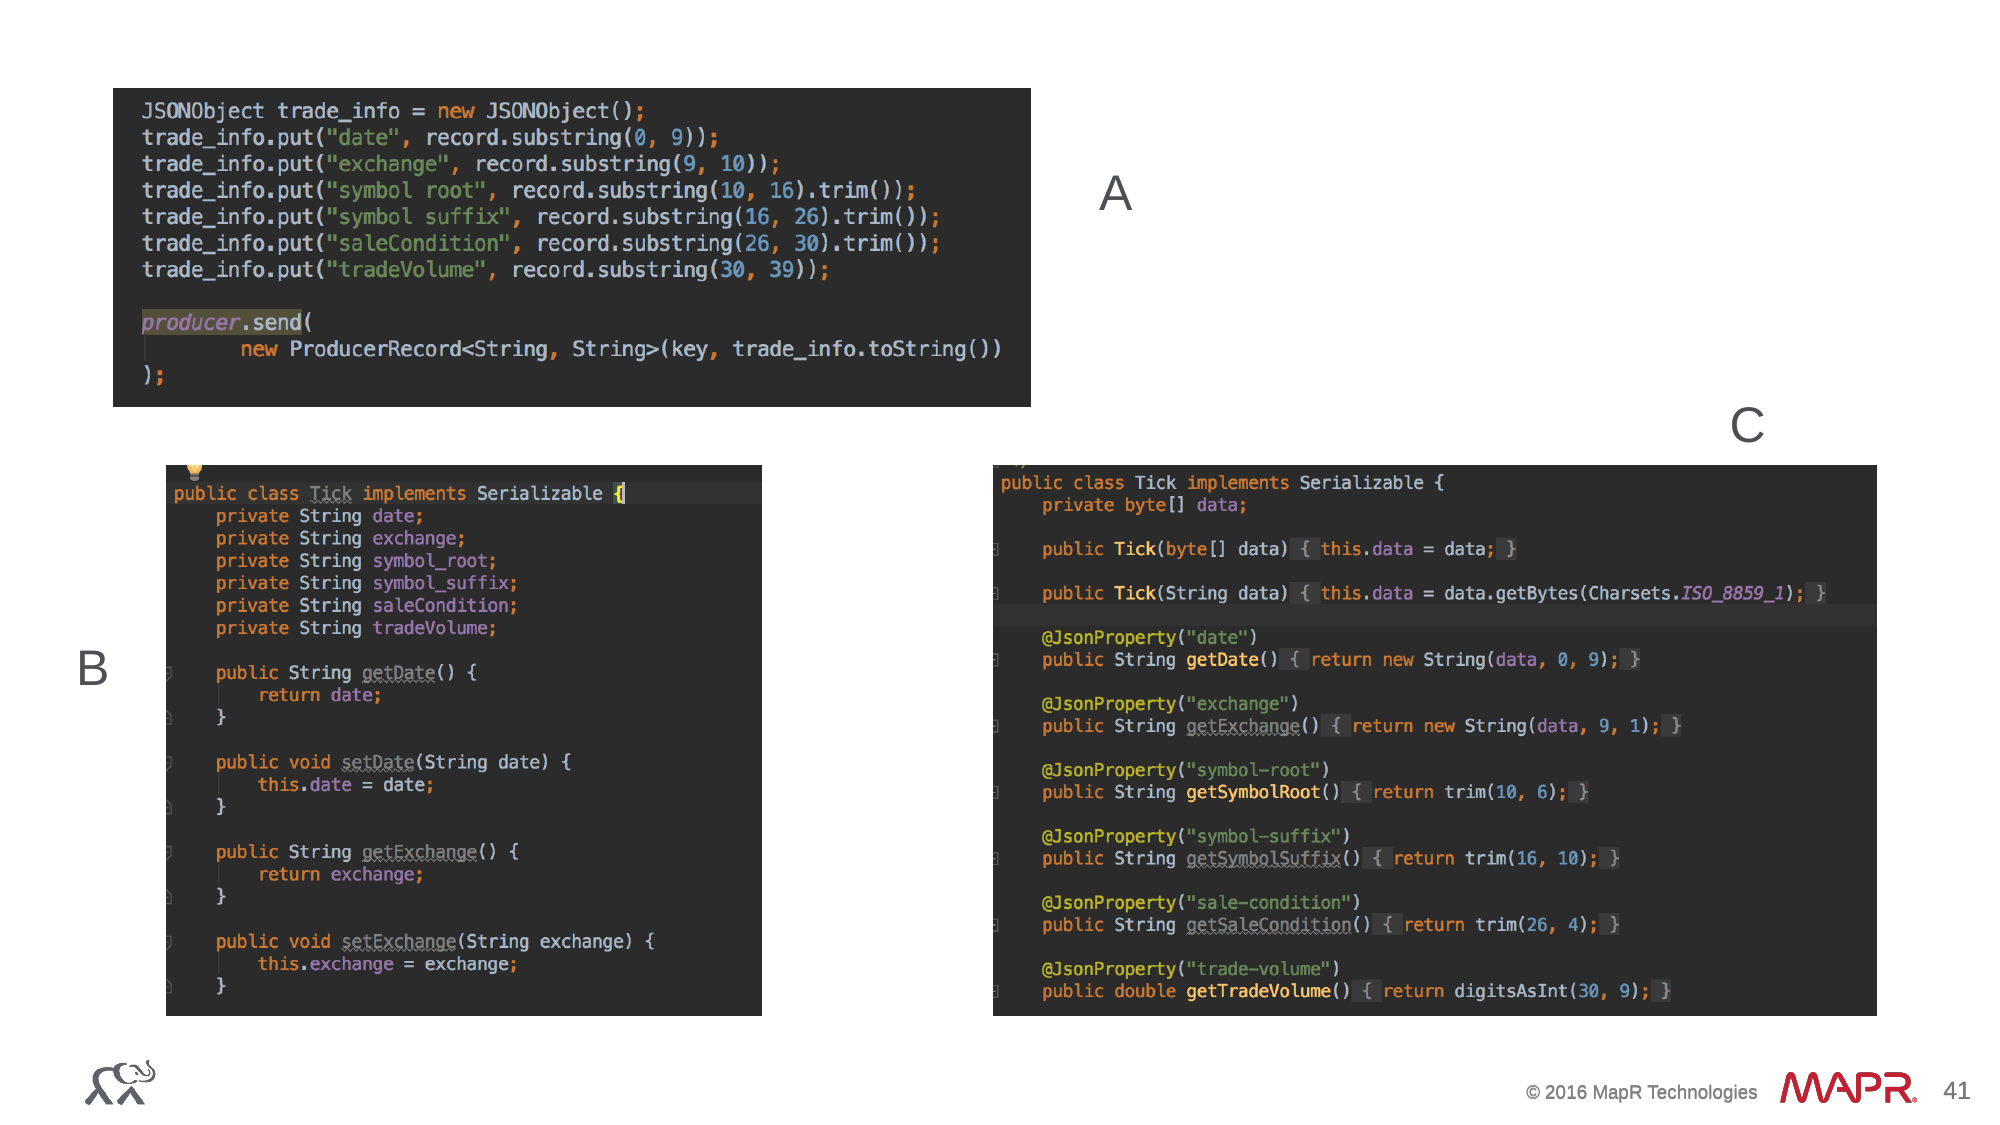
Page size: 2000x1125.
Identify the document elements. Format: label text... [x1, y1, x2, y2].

text_box A [1084, 153, 1148, 229]
text_box C [1714, 385, 1781, 461]
picture [993, 465, 1877, 1017]
picture [75, 1038, 167, 1125]
text_box B [61, 628, 125, 704]
picture [113, 88, 1031, 407]
picture [166, 465, 762, 1017]
